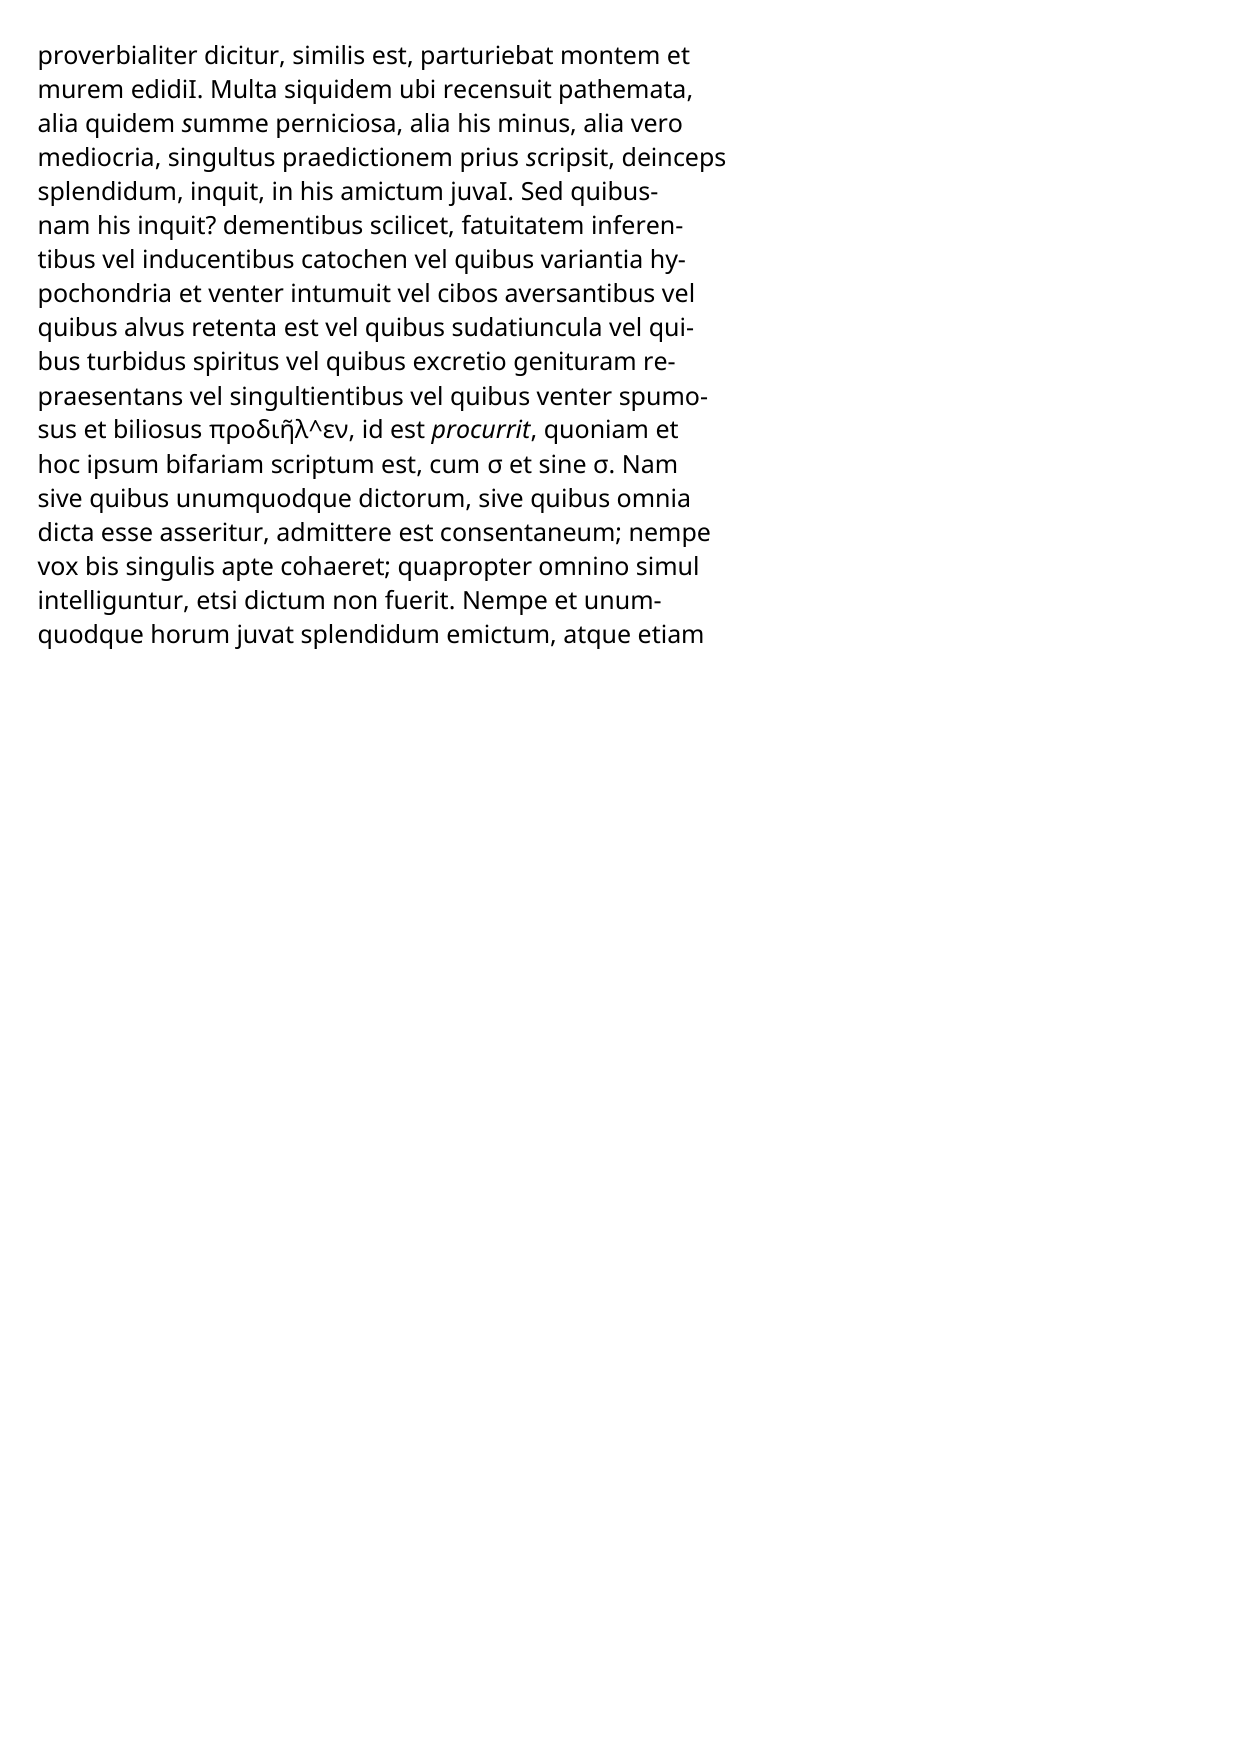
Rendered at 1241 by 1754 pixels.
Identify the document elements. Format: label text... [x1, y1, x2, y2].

text proverbialiter dicitur, similis est, parturiebat montem et murem edidiI. Multa siquidem ubi recensuit pathemata, alia quidem summe perniciosa, alia his minus, alia vero mediocria, singultus praedictionem prius scripsit, deinceps splendidum, inquit, in his amictum juvaI. Sed quibus- nam his inquit? dementibus scilicet, fatuitatem inferen- tibus vel inducentibus catochen vel quibus variantia hy- pochondria et venter intumuit vel cibos aversantibus vel quibus alvus retenta est vel quibus sudatiuncula vel qui- bus turbidus spiritus vel quibus excretio genituram re- praesentans vel singultientibus vel quibus venter spumo- sus et biliosus προδιῆλ^εν, id est procurrit, quoniam et hoc ipsum bifariam scriptum est, cum σ et sine σ. Nam sive quibus unumquodque dictorum, sive quibus omnia dicta esse asseritur, admittere est consentaneum; nempe vox bis singulis apte cohaeret; quapropter omnino simul intelliguntur, etsi dictum non fuerit. Nempe et unum- quodque horum juvat splendidum emictum, atque etiam [37, 37, 1203, 651]
